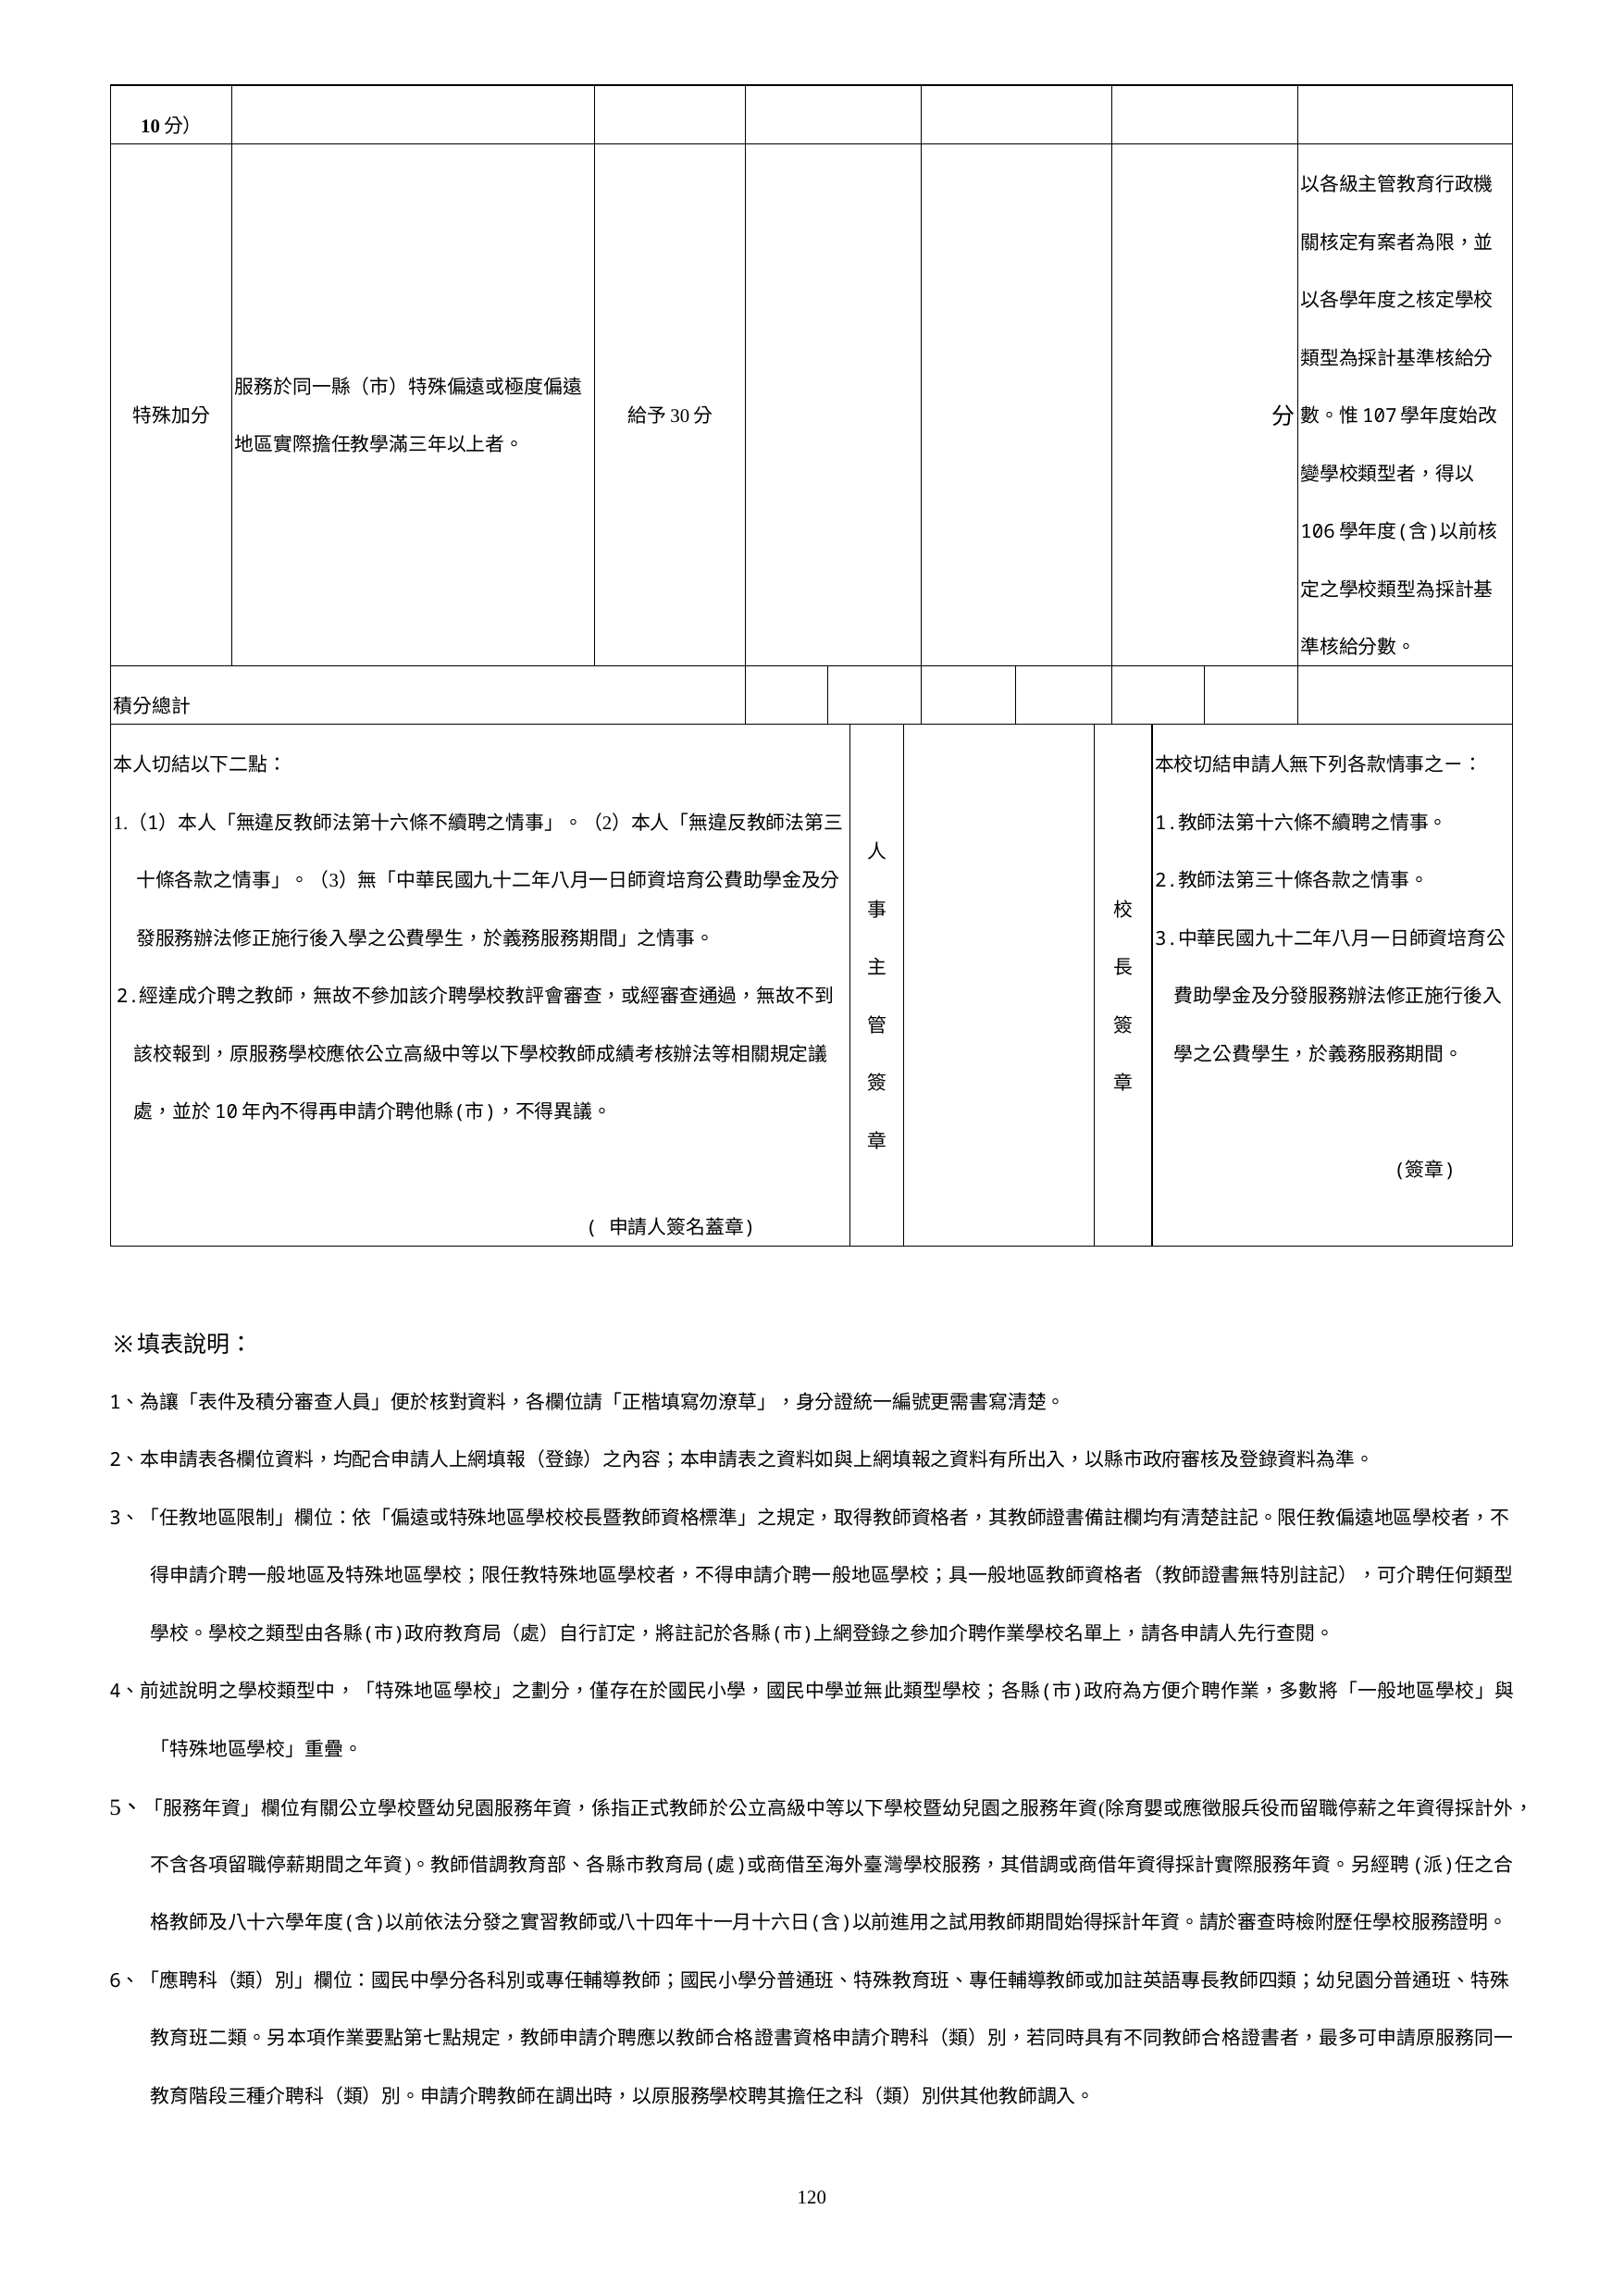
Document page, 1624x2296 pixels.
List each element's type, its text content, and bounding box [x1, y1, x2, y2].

table_cell [1112, 666, 1204, 724]
list 前述說明之學校類型中，「特殊地區學校」之劃分，僅存在於國民小學，國民中學並無此類型學校；各縣(市)政府為方便介聘作業，多數將「一般地區學校」與「特殊地區學校」重疊。 [109, 1651, 1514, 1767]
table_cell [1112, 86, 1297, 143]
list 本申請表各欄位資料，均配合申請人上網填報（登錄）之內容；本申請表之資料如與上網填報之資料有所出入，以縣市政府審核及登錄資料為準。 [109, 1420, 1514, 1478]
table_cell 特殊加分 [111, 144, 231, 664]
list 為讓「表件及積分審查人員」便於核對資料，各欄位請「正楷填寫勿潦草」，身分證統一編號更需書寫清楚。 [109, 1362, 1514, 1420]
table_cell [1016, 666, 1111, 724]
table_cell [1298, 86, 1512, 143]
text ※填表說明： [109, 1304, 1514, 1362]
table_cell 以各級主管教育行政機關核定有案者為限，並以各學年度之核定學校類型為採計基準核給分數。惟107學年度始改變學校類型者，得以106學年度(含)以前核定之學校類型為採計基準核給分數。 [1298, 144, 1512, 664]
table_cell [746, 666, 827, 724]
list 「應聘科（類）別」欄位：國民中學分各科別或專任輔導教師；國民小學分普通班、特殊教育班、專任輔導教師或加註英語專長教師四類；幼兒園分普通班、特殊教育班二類。另本項作業要點第七點規定，教師申請介聘應以教師合格證書資格申請介聘科（類）別，若同時具有不同教師合格證書者，最多可申請原服務同一教育階段三種介聘科（類）別。申請介聘教師在調出時，以原服務學校聘其擔任之科（類）別供其他教師調入。 [109, 1941, 1514, 2114]
table_cell 服務於同一縣（市）特殊偏遠或極度偏遠地區實際擔任教學滿三年以上者。 [232, 144, 594, 664]
list 「服務年資」欄位有關公立學校暨幼兒園服務年資，係指正式教師於公立高級中等以下學校暨幼兒園之服務年資(除育嬰或應徵服兵役而留職停薪之年資得採計外，不含各項留職停薪期間之年資)。教師借調教育部、各縣市教育局(處)或商借至海外臺灣學校服務，其借調或商借年資得採計實際服務年資。另經聘(派)任之合格教師及八十六學年度(含)以前依法分發之實習教師或八十四年十一月十六日(含)以前進用之試用教師期間始得採計年資。請於審查時檢附歷任學校服務證明。 [109, 1767, 1514, 1941]
table_cell [746, 86, 921, 143]
table_cell [1205, 666, 1297, 724]
table_cell 10分） [111, 86, 231, 143]
table_cell [595, 86, 745, 143]
table_cell 給予30分 [595, 144, 745, 664]
table_cell [232, 86, 594, 143]
table_cell [922, 86, 1111, 143]
table_cell [746, 144, 921, 664]
table_cell 校 長 簽 章 [1095, 725, 1151, 1246]
table_cell [922, 144, 1111, 664]
table_cell [1298, 666, 1512, 724]
table_cell [922, 666, 1015, 724]
table_cell 分 [1112, 144, 1297, 664]
table_cell 人事主管簽章 [850, 725, 903, 1246]
table_cell [828, 666, 921, 724]
table_cell [904, 725, 1094, 1246]
table_cell 積分總計 [111, 666, 745, 724]
table_cell 本人切結以下二點： 1.（1）本人「無違反教師法第十六條不續聘之情事」。（2）本人「無違反教師法第三十條各款之情事」。（3）無「中華民國九十二年八月一日師資培育公費助學金及分發服務辦法修正施行後入學之公費學生，於義務服務期間」之情事。 2.經達成介聘之教師，無故不參加該介聘學校教評會審查，或經審查通過，無故不到該校報到，原服務學校應依公立高級中等以下學校教師成績考核辦法等相關規定議處，並於10年內不得再申請介聘他縣(市)，不得異議。 ( 申請人簽名蓋章) [111, 725, 849, 1246]
table_cell 本校切結申請人無下列各款情事之ㄧ： 1.教師法第十六條不續聘之情事。 2.教師法第三十條各款之情事。 3.中華民國九十二年八月一日師資培育公費助學金及分發服務辦法修正施行後入學之公費學生，於義務服務期間。 (簽章) [1153, 725, 1512, 1246]
list 「任教地區限制」欄位：依「偏遠或特殊地區學校校長暨教師資格標準」之規定，取得教師資格者，其教師證書備註欄均有清楚註記。限任教偏遠地區學校者，不得申請介聘一般地區及特殊地區學校；限任教特殊地區學校者，不得申請介聘一般地區學校；具一般地區教師資格者（教師證書無特別註記），可介聘任何類型學校。學校之類型由各縣(市)政府教育局（處）自行訂定，將註記於各縣(市)上網登錄之參加介聘作業學校名單上，請各申請人先行查閱。 [109, 1478, 1514, 1651]
